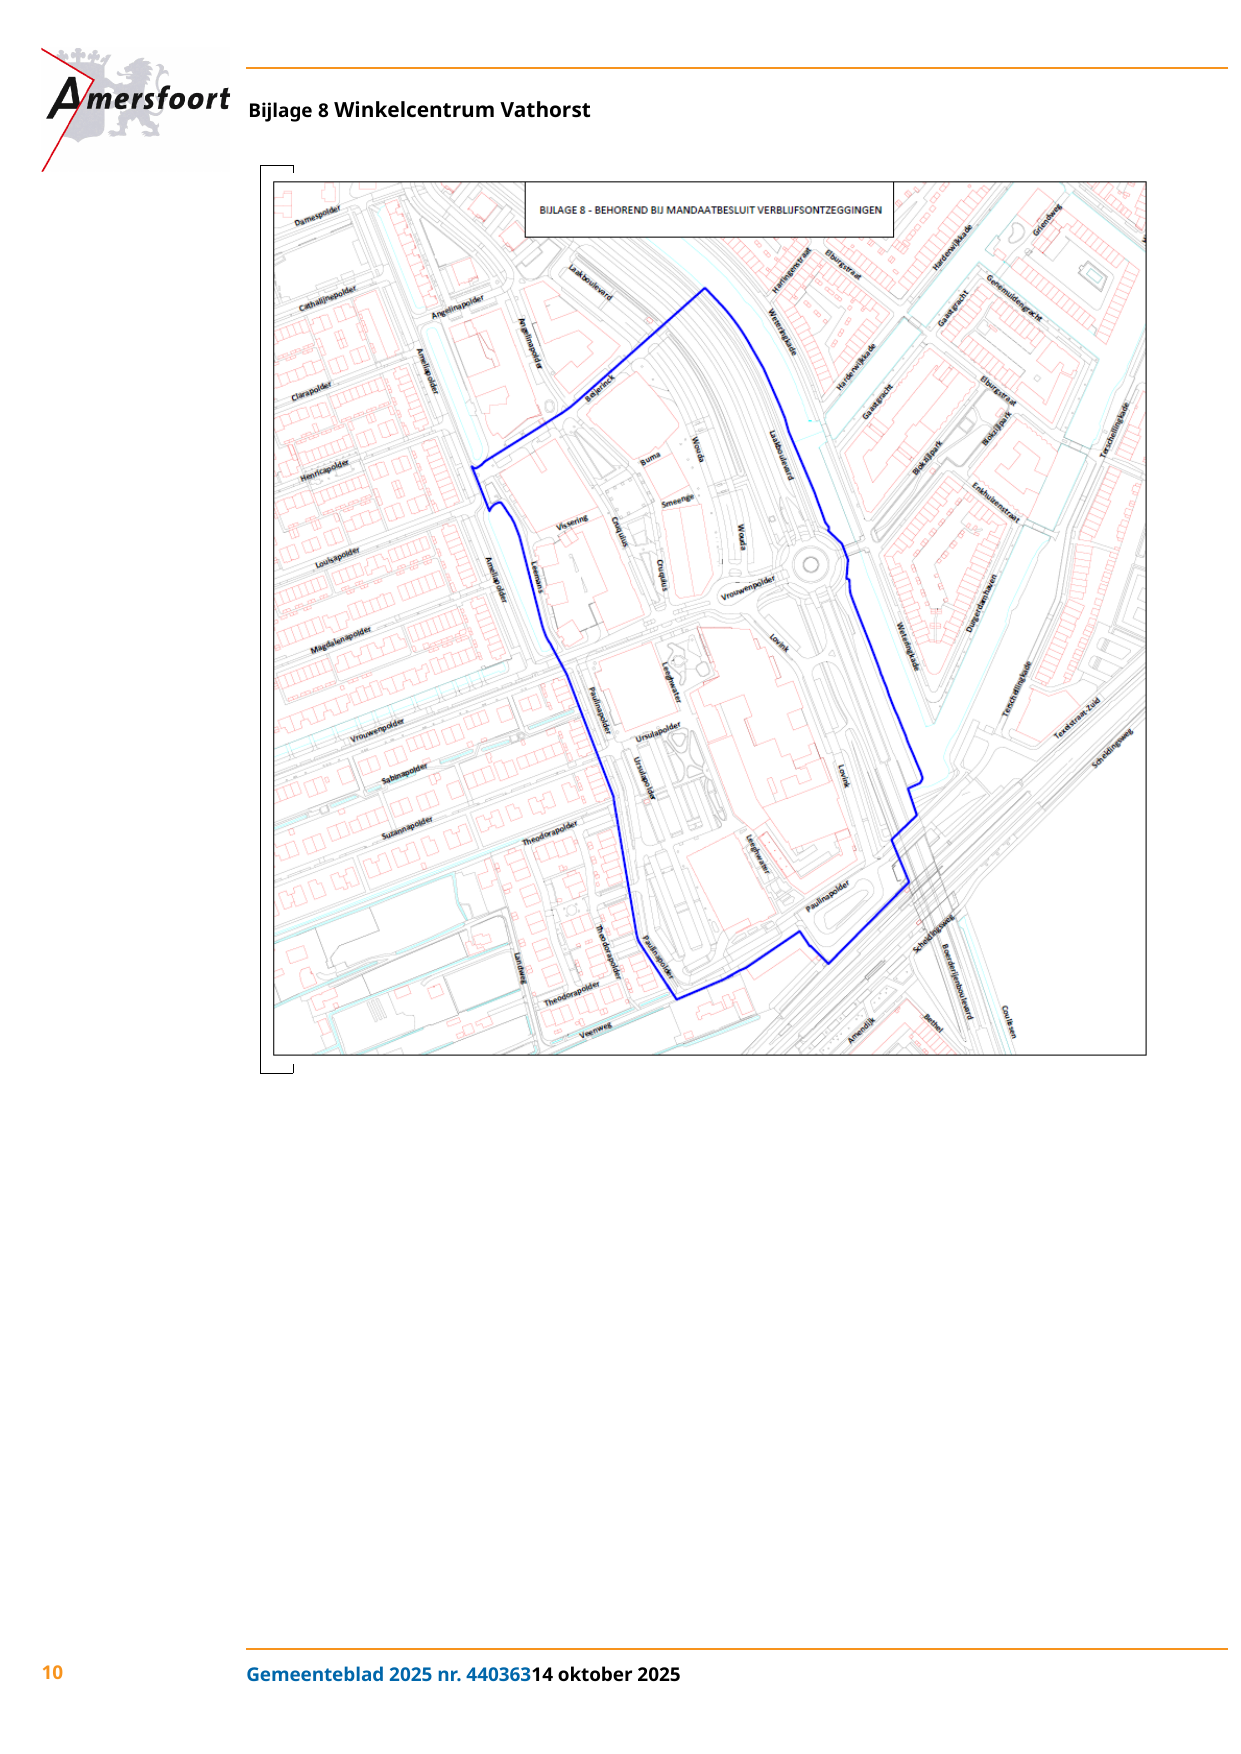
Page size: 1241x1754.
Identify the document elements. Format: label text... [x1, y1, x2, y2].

picture [41, 47, 231, 172]
picture [268, 173, 1155, 1064]
text Bijlage 8 Winkelcentrum Vathorst [248, 95, 1152, 123]
